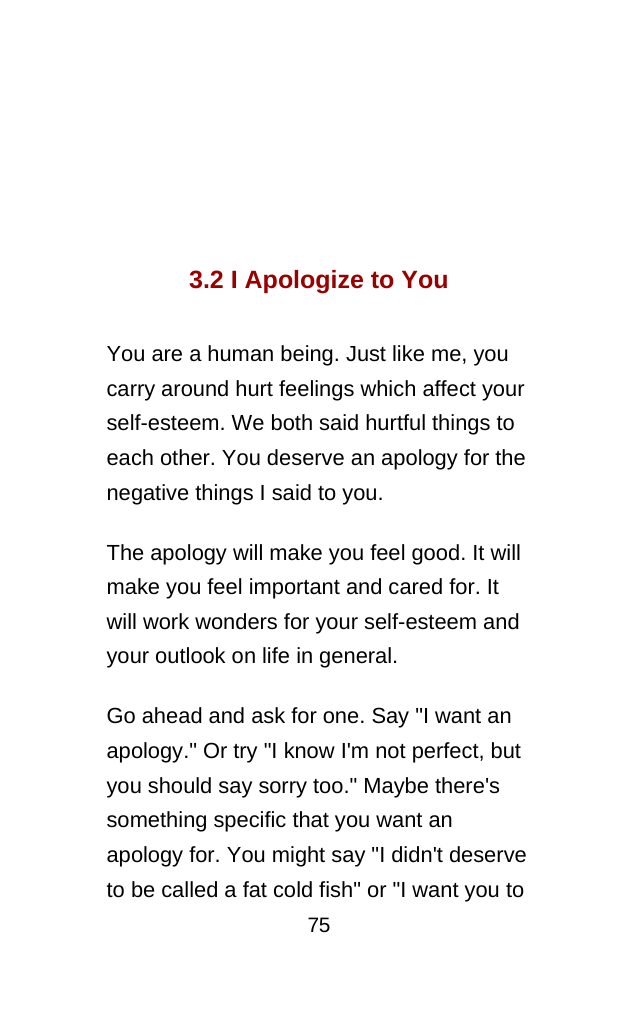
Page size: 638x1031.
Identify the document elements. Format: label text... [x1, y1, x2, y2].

subtitle 3.2 I Apologize to You [106, 265, 531, 293]
text The apology will make you feel good. It will make you feel important and cared for. It will work wonders for your self-esteem and your outlook on life in general. [106, 539, 531, 669]
text You are a human being. Just like me, you carry around hurt feelings which affect your self-esteem. We both said hurtful things to each other. You deserve an apology for the negative things I said to you. [106, 341, 531, 505]
text Go ahead and ask for one. Say "I want an apology." Or try "I know I'm not perfect, but you should say sorry too." Maybe there's something specific that you want an apology for. You might say "I didn't deserve to be called a fat cold fish" or "I want you to [106, 703, 531, 902]
